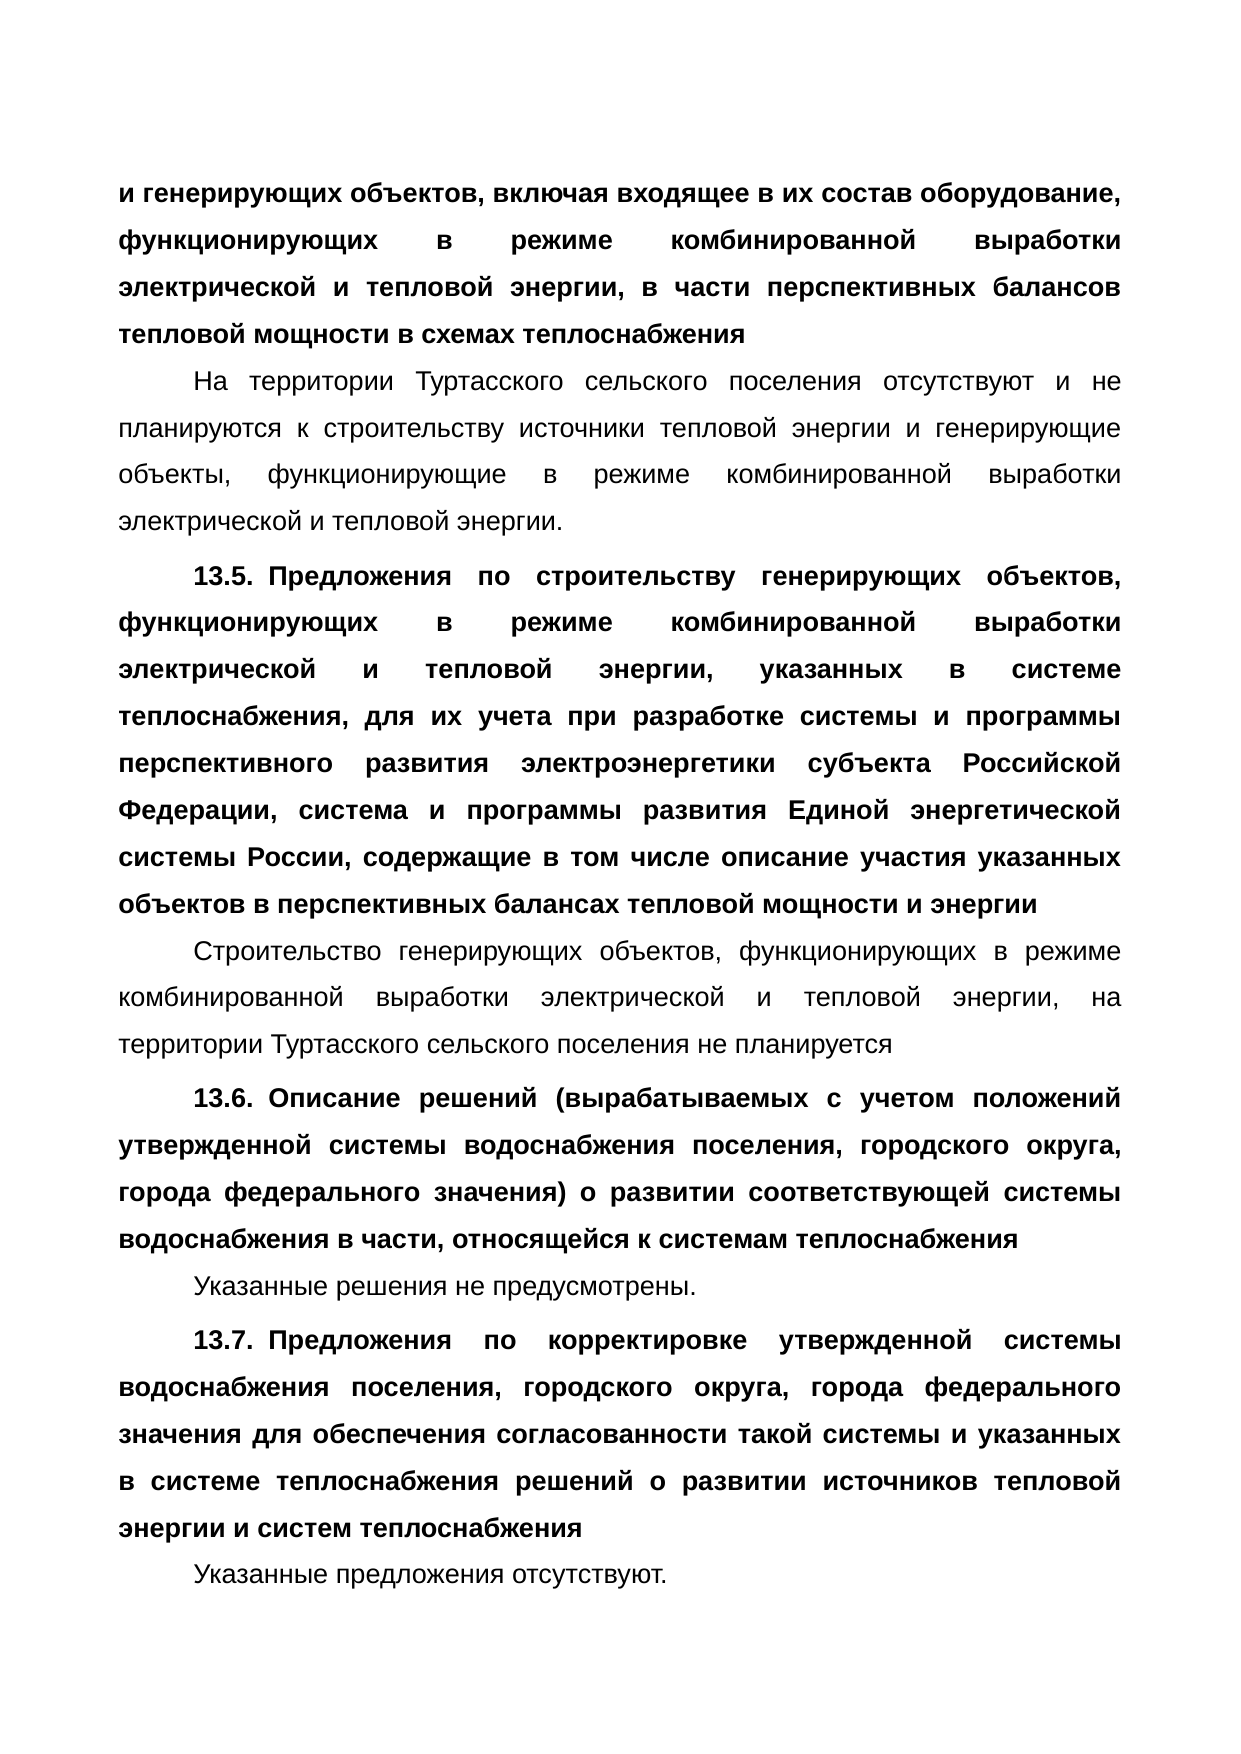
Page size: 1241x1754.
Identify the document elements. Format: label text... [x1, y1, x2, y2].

list Описание решений (вырабатываемых с учетом положений утвержденной системы водоснабжения поселения, городского округа, города федерального значения) о развитии соответствующей системы водоснабжения в части, относящейся к системам теплоснабжения [118, 1082, 1122, 1254]
list Предложения по корректировке утвержденной системы водоснабжения поселения, городского округа, города федерального значения для обеспечения согласованности такой системы и указанных в системе теплоснабжения решений о развитии источников тепловой энергии и систем теплоснабжения [118, 1324, 1122, 1543]
text Указанные предложения отсутствуют. [118, 1558, 1122, 1590]
text Указанные решения не предусмотрены. [118, 1270, 1122, 1301]
list и генерирующих объектов, включая входящее в их состав оборудование, функционирующих в режиме комбинированной выработки электрической и тепловой энергии, в части перспективных балансов тепловой мощности в схемах теплоснабжения [118, 177, 1122, 349]
list Предложения по строительству генерирующих объектов, функционирующих в режиме комбинированной выработки электрической и тепловой энергии, указанных в системе теплоснабжения, для их учета при разработке системы и программы перспективного развития электроэнергетики субъекта Российской Федерации, система и программы развития Единой энергетической системы России, содержащие в том числе описание участия указанных объектов в перспективных балансах тепловой мощности и энергии [118, 559, 1122, 919]
text Строительство генерирующих объектов, функционирующих в режиме комбинированной выработки электрической и тепловой энергии, на территории Туртасского сельского поселения не планируется [118, 934, 1122, 1059]
text На территории Туртасского сельского поселения отсутствуют и не планируются к строительству источники тепловой энергии и генерирующие объекты, функционирующие в режиме комбинированной выработки электрической и тепловой энергии. [118, 365, 1122, 537]
